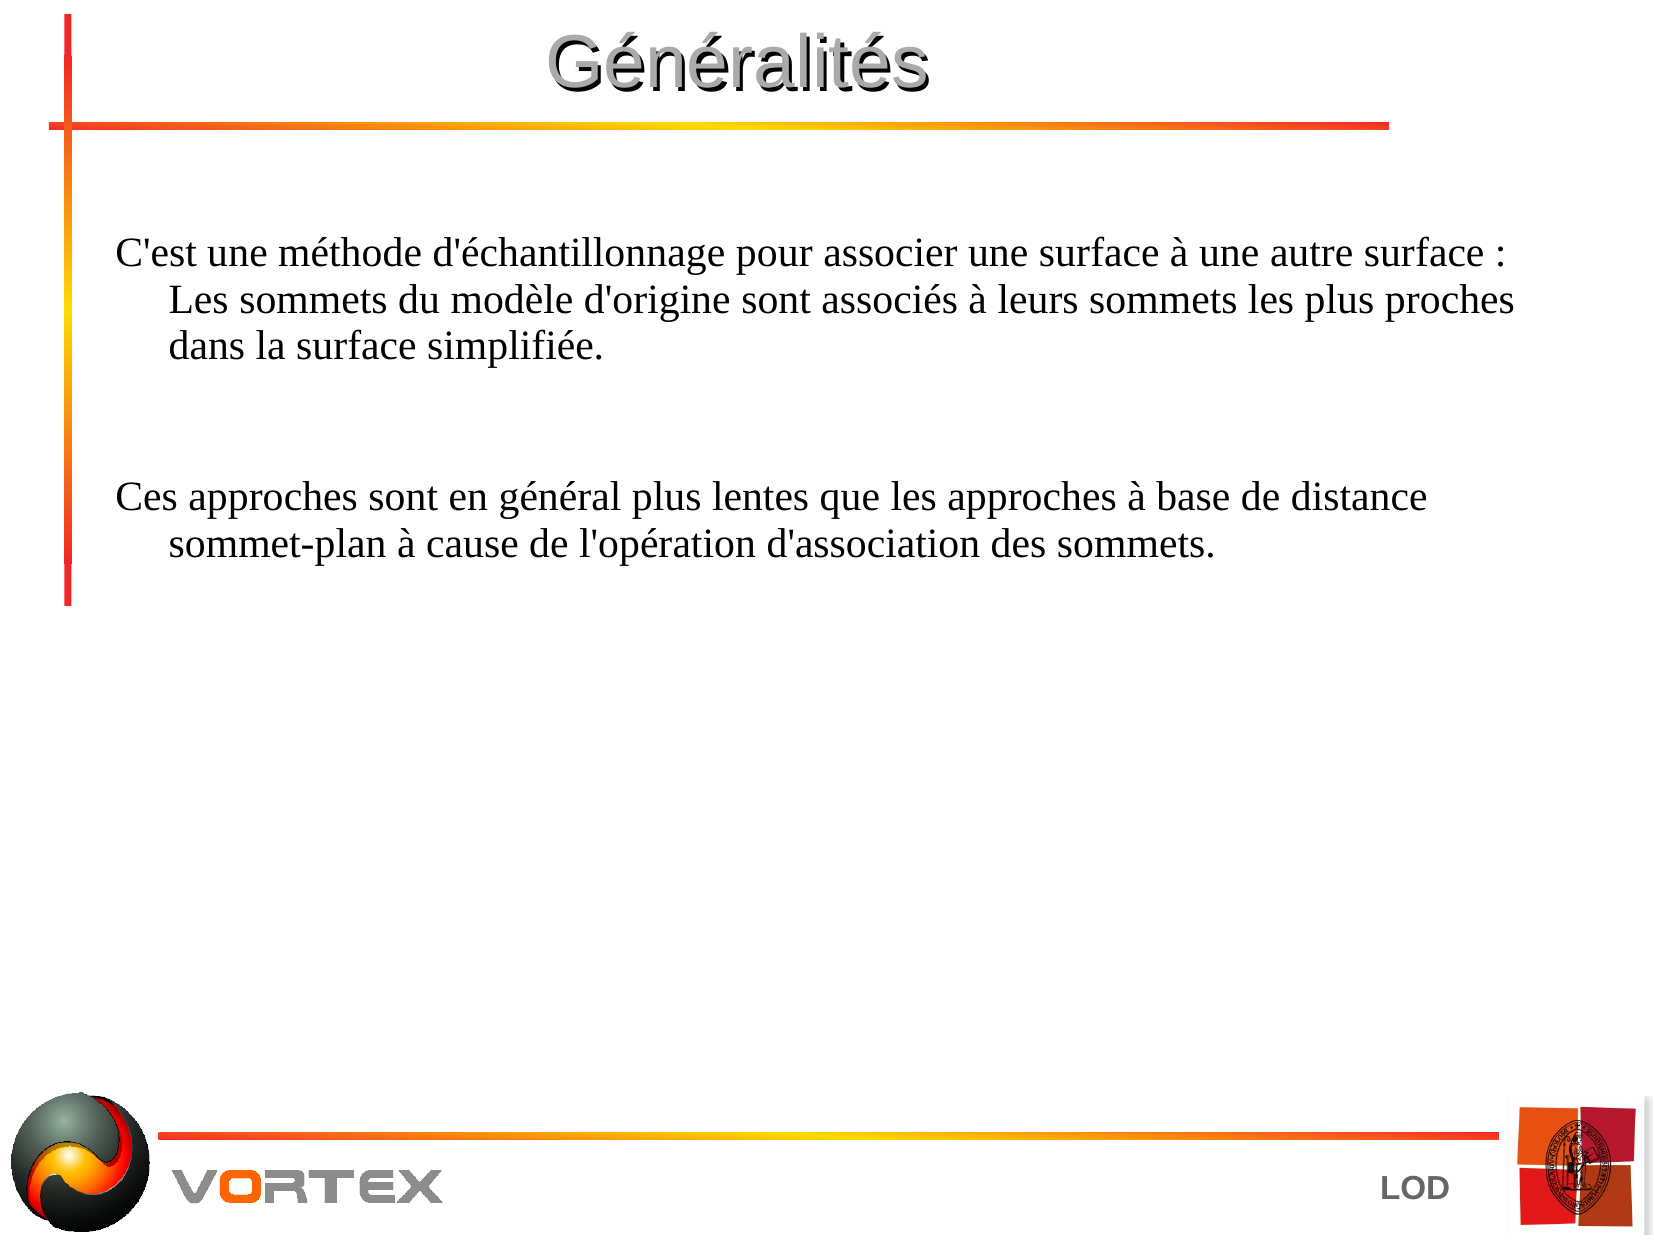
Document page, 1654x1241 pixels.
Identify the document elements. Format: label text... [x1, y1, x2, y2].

picture [11, 1092, 443, 1232]
list C'est une méthode d'échantillonnage pour associer une surface à une autre surface : Les sommets du modèle d'origine sont associés à leurs sommets les plus proches dans la surface simplifiée. Ces approches sont en général plus lentes que les approches à base de distance sommet-plan à cause de l'opération d'association des sommets. [97, 153, 1571, 1109]
picture [1505, 1096, 1653, 1235]
title Généralités [82, 4, 1392, 120]
